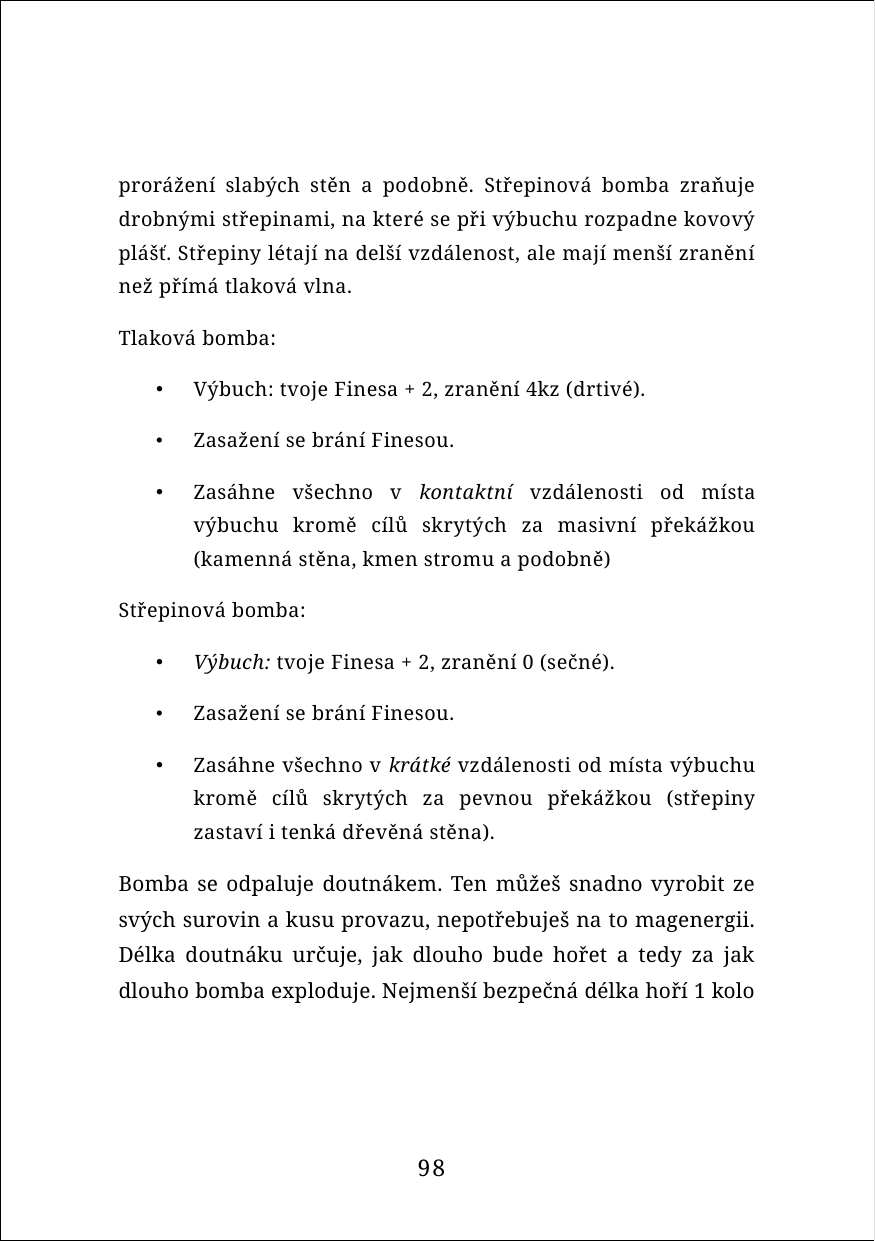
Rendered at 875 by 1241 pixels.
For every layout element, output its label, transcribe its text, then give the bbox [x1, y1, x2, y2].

list Zasáhne všechno v kontaktní vzdálenosti od místa výbuchu kromě cílů skrytých za masivní překážkou (kamenná stěna, kmen stromu a podobně) [156, 478, 756, 572]
text Bomba se odpaluje doutnákem. Ten můžeš snadno vyrobit ze svých surovin a kusu provazu, nepotřebuješ na to magenergii. Délka doutnáku určuje, jak dlouho bude hořet a tedy za jak dlouho bomba exploduje. Nejmenší bezpečná délka hoří 1 kolo [118, 869, 756, 1004]
list Zasažení se brání Finesou. [156, 427, 756, 454]
text prorážení slabých stěn a podobně. Střepinová bomba zraňuje drobnými střepinami, na které se při výbuchu rozpadne kovový plášť. Střepiny létají na delší vzdálenost, ale mají menší zranění než přímá tlaková vlna. [118, 172, 756, 300]
text Tlaková bomba: [118, 324, 756, 351]
list Výbuch: tvoje Finesa + 2, zranění 4kz (drtivé). [156, 375, 756, 402]
list Zasažení se brání Finesou. [156, 699, 756, 726]
text Střepinová bomba: [118, 597, 756, 624]
list Zasáhne všechno v krátké vzdálenosti od místa výbuchu kromě cílů skrytých za pevnou překážkou (střepiny zastaví i tenká dřevěná stěna). [156, 751, 756, 845]
list Výbuch: tvoje Finesa + 2, zranění 0 (sečné). [156, 648, 756, 675]
